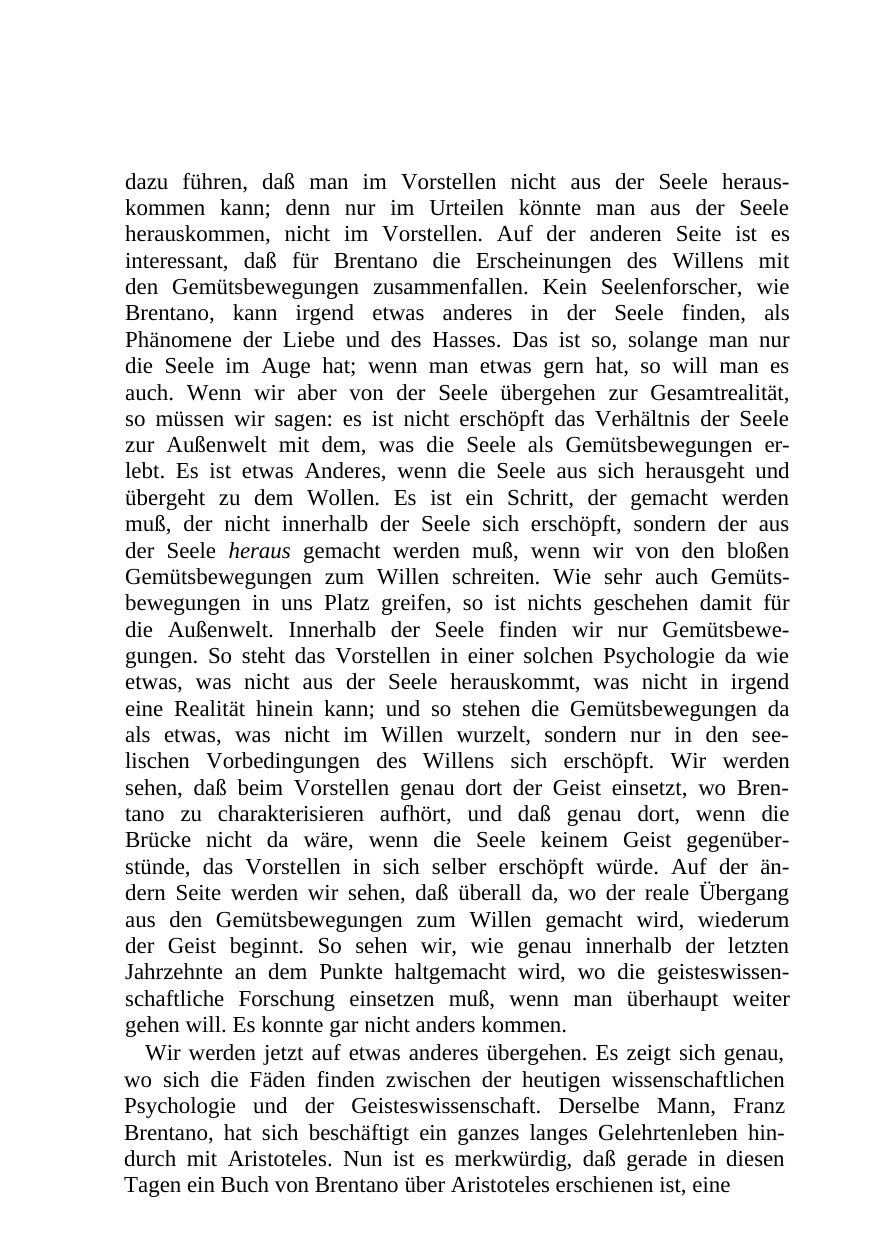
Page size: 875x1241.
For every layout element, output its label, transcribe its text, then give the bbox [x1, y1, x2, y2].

text Wir werden jetzt auf etwas anderes übergehen. Es zeigt sich genau, wo sich die Fäden finden zwischen der heutigen wissenschaftlichen Psychologie und der Geisteswissenschaft. Derselbe Mann, Franz Brentano, hat sich beschäftigt ein ganzes langes Gelehrtenleben hin- durch mit Aristoteles. Nun ist es merkwürdig, daß gerade in diesen Tagen ein Buch von Brentano über Aristoteles erschienen ist, eine [124, 1039, 786, 1198]
text dazu führen, daß man im Vorstellen nicht aus der Seele heraus- kommen kann; denn nur im Urteilen könnte man aus der Seele herauskommen, nicht im Vorstellen. Auf der anderen Seite ist es interessant, daß für Brentano die Erscheinungen des Willens mit den Gemütsbewegungen zusammenfallen. Kein Seelenforscher, wie Brentano, kann irgend etwas anderes in der Seele finden, als Phänomene der Liebe und des Hasses. Das ist so, solange man nur die Seele im Auge hat; wenn man etwas gern hat, so will man es auch. Wenn wir aber von der Seele übergehen zur Gesamtrealität, so müssen wir sagen: es ist nicht erschöpft das Verhältnis der Seele zur Außenwelt mit dem, was die Seele als Gemütsbewegungen er- lebt. Es ist etwas Anderes, wenn die Seele aus sich herausgeht und übergeht zu dem Wollen. Es ist ein Schritt, der gemacht werden muß, der nicht innerhalb der Seele sich erschöpft, sondern der aus der Seele heraus gemacht werden muß, wenn wir von den bloßen Gemütsbewegungen zum Willen schreiten. Wie sehr auch Gemüts- bewegungen in uns Platz greifen, so ist nichts geschehen damit für die Außenwelt. Innerhalb der Seele finden wir nur Gemütsbewe- gungen. So steht das Vorstellen in einer solchen Psychologie da wie etwas, was nicht aus der Seele herauskommt, was nicht in irgend eine Realität hinein kann; und so stehen die Gemütsbewegungen da als etwas, was nicht im Willen wurzelt, sondern nur in den see- lischen Vorbedingungen des Willens sich erschöpft. Wir werden sehen, daß beim Vorstellen genau dort der Geist einsetzt, wo Bren- tano zu charakterisieren aufhört, und daß genau dort, wenn die Brücke nicht da wäre, wenn die Seele keinem Geist gegenüber- stünde, das Vorstellen in sich selber erschöpft würde. Auf der än- dern Seite werden wir sehen, daß überall da, wo der reale Übergang aus den Gemütsbewegungen zum Willen gemacht wird, wiederum der Geist beginnt. So sehen wir, wie genau innerhalb der letzten Jahrzehnte an dem Punkte haltgemacht wird, wo die geisteswissen- schaftliche Forschung einsetzen muß, wenn man überhaupt weiter gehen will. Es konnte gar nicht anders kommen. [125, 168, 791, 1037]
